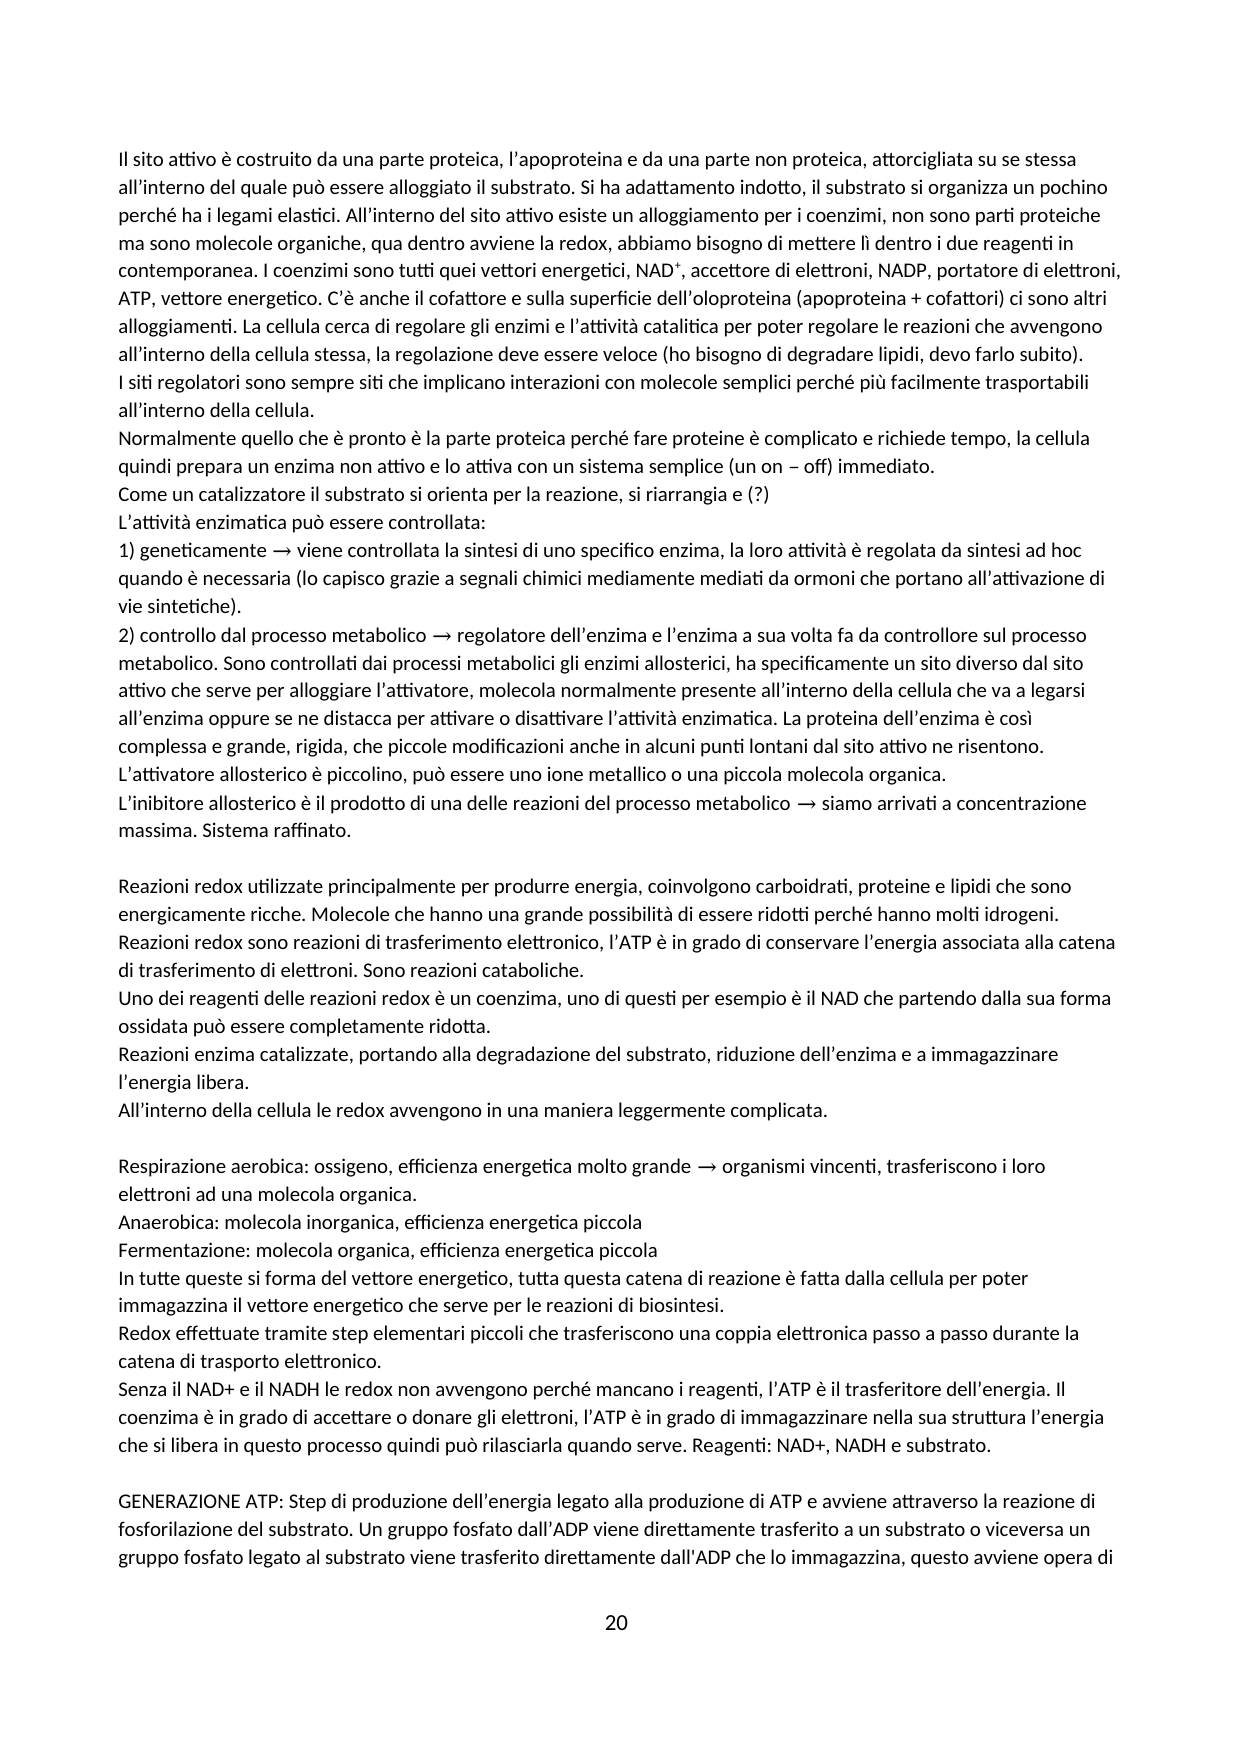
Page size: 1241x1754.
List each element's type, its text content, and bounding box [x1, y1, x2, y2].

text Il sito attivo è costruito da una parte proteica, l’apoproteina e da una parte non proteica, attorcigliata su se stessa all’interno del quale può essere alloggiato il substrato. Si ha adattamento indotto, il substrato si organizza un pochino perché ha i legami elastici. All’interno del sito attivo esiste un alloggiamento per i coenzimi, non sono parti proteiche ma sono molecole organiche, qua dentro avviene la redox, abbiamo bisogno di mettere lì dentro i due reagenti in contemporanea. I coenzimi sono tutti quei vettori energetici, NAD+, accettore di elettroni, NADP, portatore di elettroni, ATP, vettore energetico. C’è anche il cofattore e sulla superficie dell’oloproteina (apoproteina + cofattori) ci sono altri alloggiamenti. La cellula cerca di regolare gli enzimi e l’attività catalitica per poter regolare le reazioni che avvengono all’interno della cellula stessa, la regolazione deve essere veloce (ho bisogno di degradare lipidi, devo farlo subito). I siti regolatori sono sempre siti che implicano interazioni con molecole semplici perché più facilmente trasportabili all’interno della cellula. Normalmente quello che è pronto è la parte proteica perché fare proteine è complicato e richiede tempo, la cellula quindi prepara un enzima non attivo e lo attiva con un sistema semplice (un on – off) immediato. Come un catalizzatore il substrato si orienta per la reazione, si riarrangia e (?) L’attività enzimatica può essere controllata: 1) geneticamente → viene controllata la sintesi di uno specifico enzima, la loro attività è regolata da sintesi ad hoc quando è necessaria (lo capisco grazie a segnali chimici mediamente mediati da ormoni che portano all’attivazione di vie sintetiche). 2) controllo dal processo metabolico → regolatore dell’enzima e l’enzima a sua volta fa da controllore sul processo metabolico. Sono controllati dai processi metabolici gli enzimi allosterici, ha specificamente un sito diverso dal sito attivo che serve per alloggiare l’attivatore, molecola normalmente presente all’interno della cellula che va a legarsi all’enzima oppure se ne distacca per attivare o disattivare l’attività enzimatica. La proteina dell’enzima è così complessa e grande, rigida, che piccole modificazioni anche in alcuni punti lontani dal sito attivo ne risentono. L’attivatore allosterico è piccolino, può essere uno ione metallico o una piccola molecola organica. L’inibitore allosterico è il prodotto di una delle reazioni del processo metabolico → siamo arrivati a concentrazione massima. Sistema raffinato. Reazioni redox utilizzate principalmente per produrre energia, coinvolgono carboidrati, proteine e lipidi che sono energicamente ricche. Molecole che hanno una grande possibilità di essere ridotti perché hanno molti idrogeni. Reazioni redox sono reazioni di trasferimento elettronico, l’ATP è in grado di conservare l’energia associata alla catena di trasferimento di elettroni. Sono reazioni cataboliche. Uno dei reagenti delle reazioni redox è un coenzima, uno di questi per esempio è il NAD che partendo dalla sua forma ossidata può essere completamente ridotta. Reazioni enzima catalizzate, portando alla degradazione del substrato, riduzione dell’enzima e a immagazzinare l’energia libera. All’interno della cellula le redox avvengono in una maniera leggermente complicata. Respirazione aerobica: ossigeno, efficienza energetica molto grande → organismi vincenti, trasferiscono i loro elettroni ad una molecola organica. Anaerobica: molecola inorganica, efficienza energetica piccola Fermentazione: molecola organica, efficienza energetica piccola In tutte queste si forma del vettore energetico, tutta questa catena di reazione è fatta dalla cellula per poter immagazzina il vettore energetico che serve per le reazioni di biosintesi. Redox effettuate tramite step elementari piccoli che trasferiscono una coppia elettronica passo a passo durante la catena di trasporto elettronico. Senza il NAD+ e il NADH le redox non avvengono perché mancano i reagenti, l’ATP è il trasferitore dell’energia. Il coenzima è in grado di accettare o donare gli elettroni, l’ATP è in grado di immagazzinare nella sua struttura l’energia che si libera in questo processo quindi può rilasciarla quando serve. Reagenti: NAD+, NADH e substrato. GENERAZIONE ATP: Step di produzione dell’energia legato alla produzione di ATP e avviene attraverso la reazione di fosforilazione del substrato. Un gruppo fosfato dall’ADP viene direttamente trasferito a un substrato o viceversa un gruppo fosfato legato al substrato viene trasferito direttamente dall'ADP che lo immagazzina, questo avviene opera di [118, 118, 1122, 1569]
